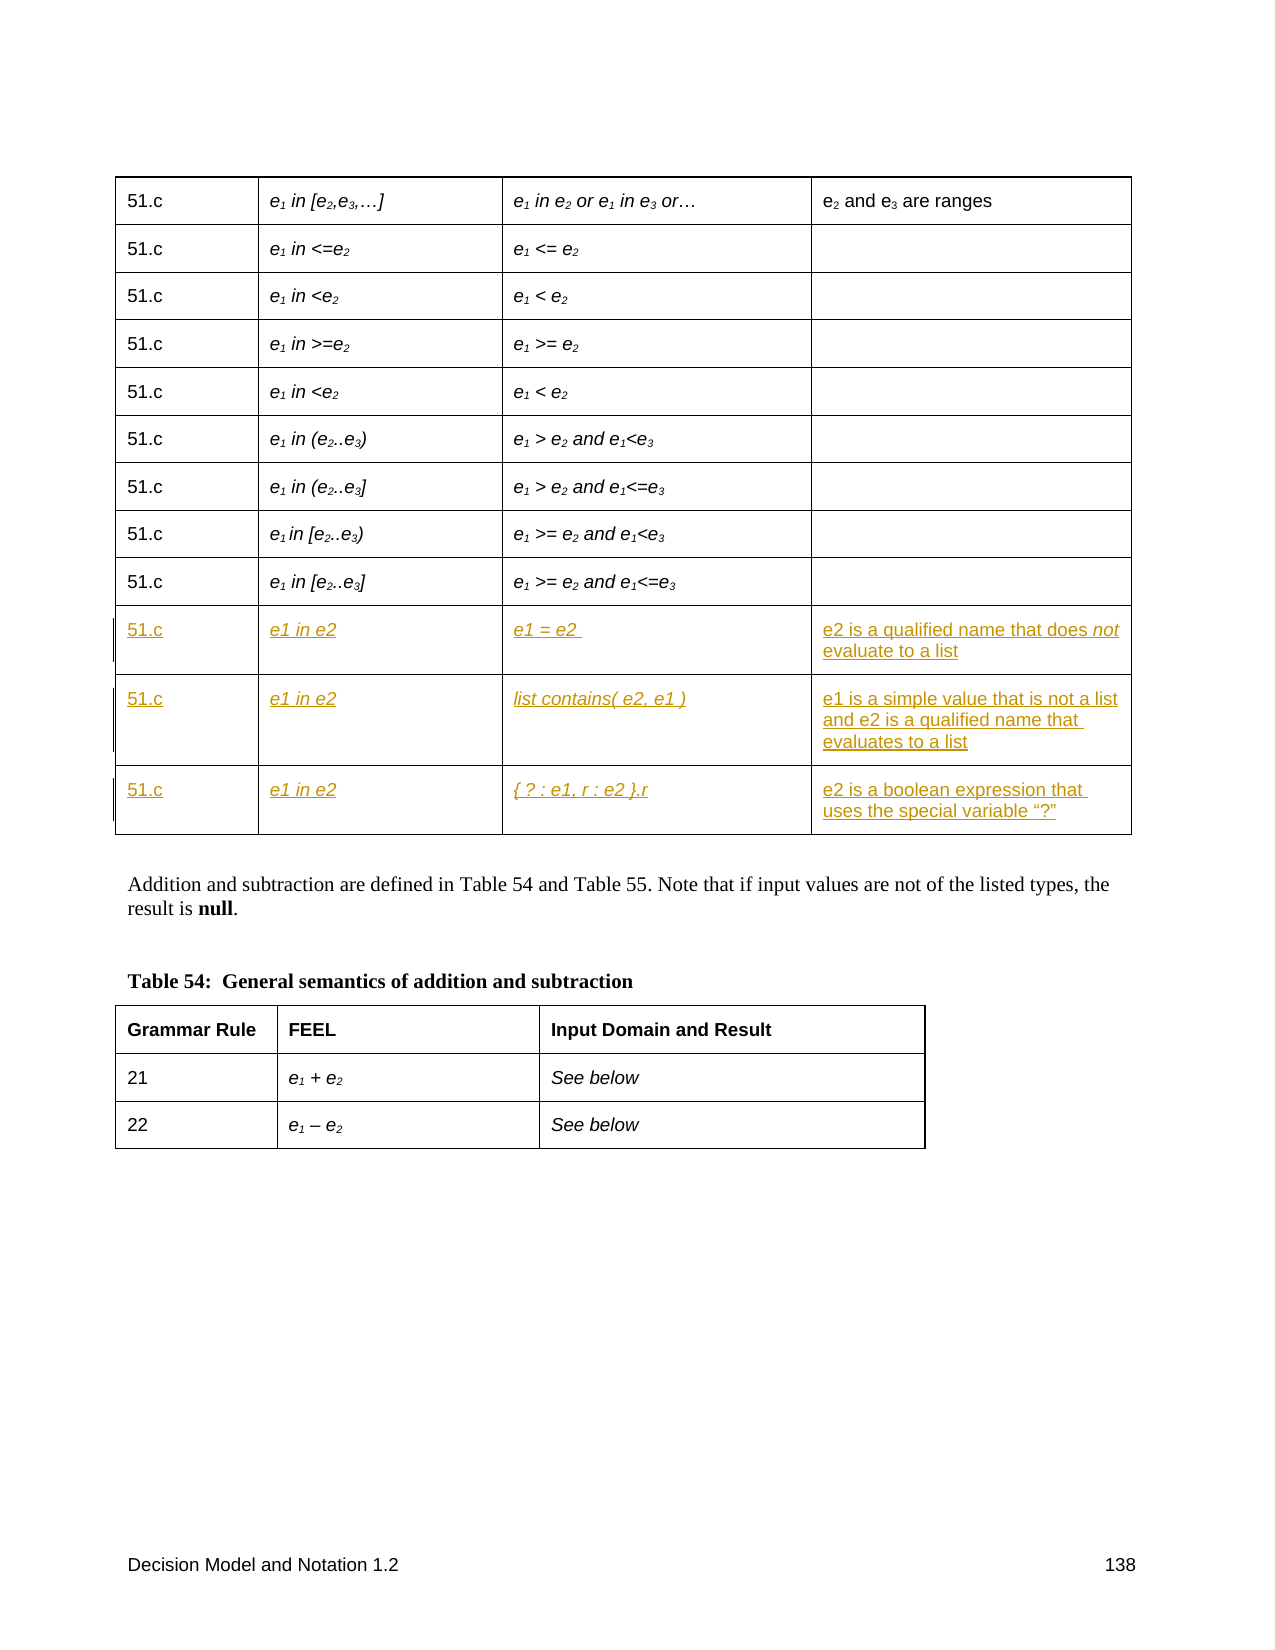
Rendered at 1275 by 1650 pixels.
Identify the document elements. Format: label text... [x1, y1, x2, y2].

table_cell e1 in e2 [259, 675, 502, 765]
table_cell 51.c [116, 463, 258, 510]
table_cell e1 in [e2,e3,…] [259, 178, 502, 224]
table_cell [812, 416, 1131, 462]
table_cell e1 in (e2..e3] [259, 463, 502, 510]
table_cell 51.c [116, 320, 258, 367]
table_cell 51.c [116, 273, 258, 319]
table_cell 51.c [116, 225, 258, 272]
text Addition and subtraction are defined in Table 51 and Table 52. Note that if input values are not of the listed types, the result is null. [127, 872, 1147, 920]
table_cell [812, 368, 1131, 414]
table_cell e1 in <=e2 [259, 225, 502, 272]
table_cell 21 [116, 1054, 277, 1101]
table_cell e1 in [e2..e3] [259, 558, 502, 605]
table_cell See below [540, 1102, 924, 1148]
table_cell See below [540, 1054, 924, 1101]
table_header FEEL [278, 1006, 539, 1053]
table_cell e2 and e3 are ranges [812, 178, 1131, 224]
table_cell 51.c [116, 511, 258, 557]
table_cell e1 in (e2..e3) [259, 416, 502, 462]
table_cell [812, 463, 1131, 510]
table_cell [812, 225, 1131, 272]
table_cell e1 > e2 and e1<=e3 [503, 463, 811, 510]
table_cell 51.c [116, 675, 258, 765]
table_header Input Domain and Result [540, 1006, 924, 1053]
table_cell e1 <= e2 [503, 225, 811, 272]
table_cell e1 in e2 [259, 766, 502, 834]
table_cell e1 = e2 [503, 606, 811, 674]
table_cell e1 is a simple value that is not a list and e2 is a qualified name that evaluates to a list [812, 675, 1131, 765]
table_cell list contains( e2, e1 ) [503, 675, 811, 765]
table_cell e1 – e2 [278, 1102, 539, 1148]
table_cell e1 in [e2..e3) [259, 511, 502, 557]
table_cell e1 in e2 [259, 606, 502, 674]
table_cell { ? : e1, r : e2 }.r [503, 766, 811, 834]
table_cell e2 is a qualified name that does not evaluate to a list [812, 606, 1131, 674]
table_cell 51.c [116, 416, 258, 462]
table_cell e1 >= e2 [503, 320, 811, 367]
table_cell 51.c [116, 606, 258, 674]
table_cell [812, 273, 1131, 319]
table_cell 51.c [116, 766, 258, 834]
table_cell e1 > e2 and e1<e3 [503, 416, 811, 462]
table_cell e1 >= e2 and e1<=e3 [503, 558, 811, 605]
table_cell 51.c [116, 368, 258, 414]
table_cell e1 < e2 [503, 273, 811, 319]
table_cell 51.c [116, 558, 258, 605]
table_cell [812, 558, 1131, 605]
table_cell e1 in <e2 [259, 273, 502, 319]
table_cell e1 + e2 [278, 1054, 539, 1101]
table_cell e1 >= e2 and e1<e3 [503, 511, 811, 557]
table_cell e1 in e2 or e1 in e3 or… [503, 178, 811, 224]
text Table 51: General semantics of addition and subtraction [127, 969, 1147, 993]
table_cell [812, 511, 1131, 557]
table_cell e1 in >=e2 [259, 320, 502, 367]
table_cell e1 in <e2 [259, 368, 502, 414]
table_header Grammar Rule [116, 1006, 277, 1053]
table_cell e2 is a boolean expression that uses the special variable “?” [812, 766, 1131, 834]
table_cell e1 < e2 [503, 368, 811, 414]
table_cell 22 [116, 1102, 277, 1148]
table_cell 51.c [116, 178, 258, 224]
table_cell [812, 320, 1131, 367]
